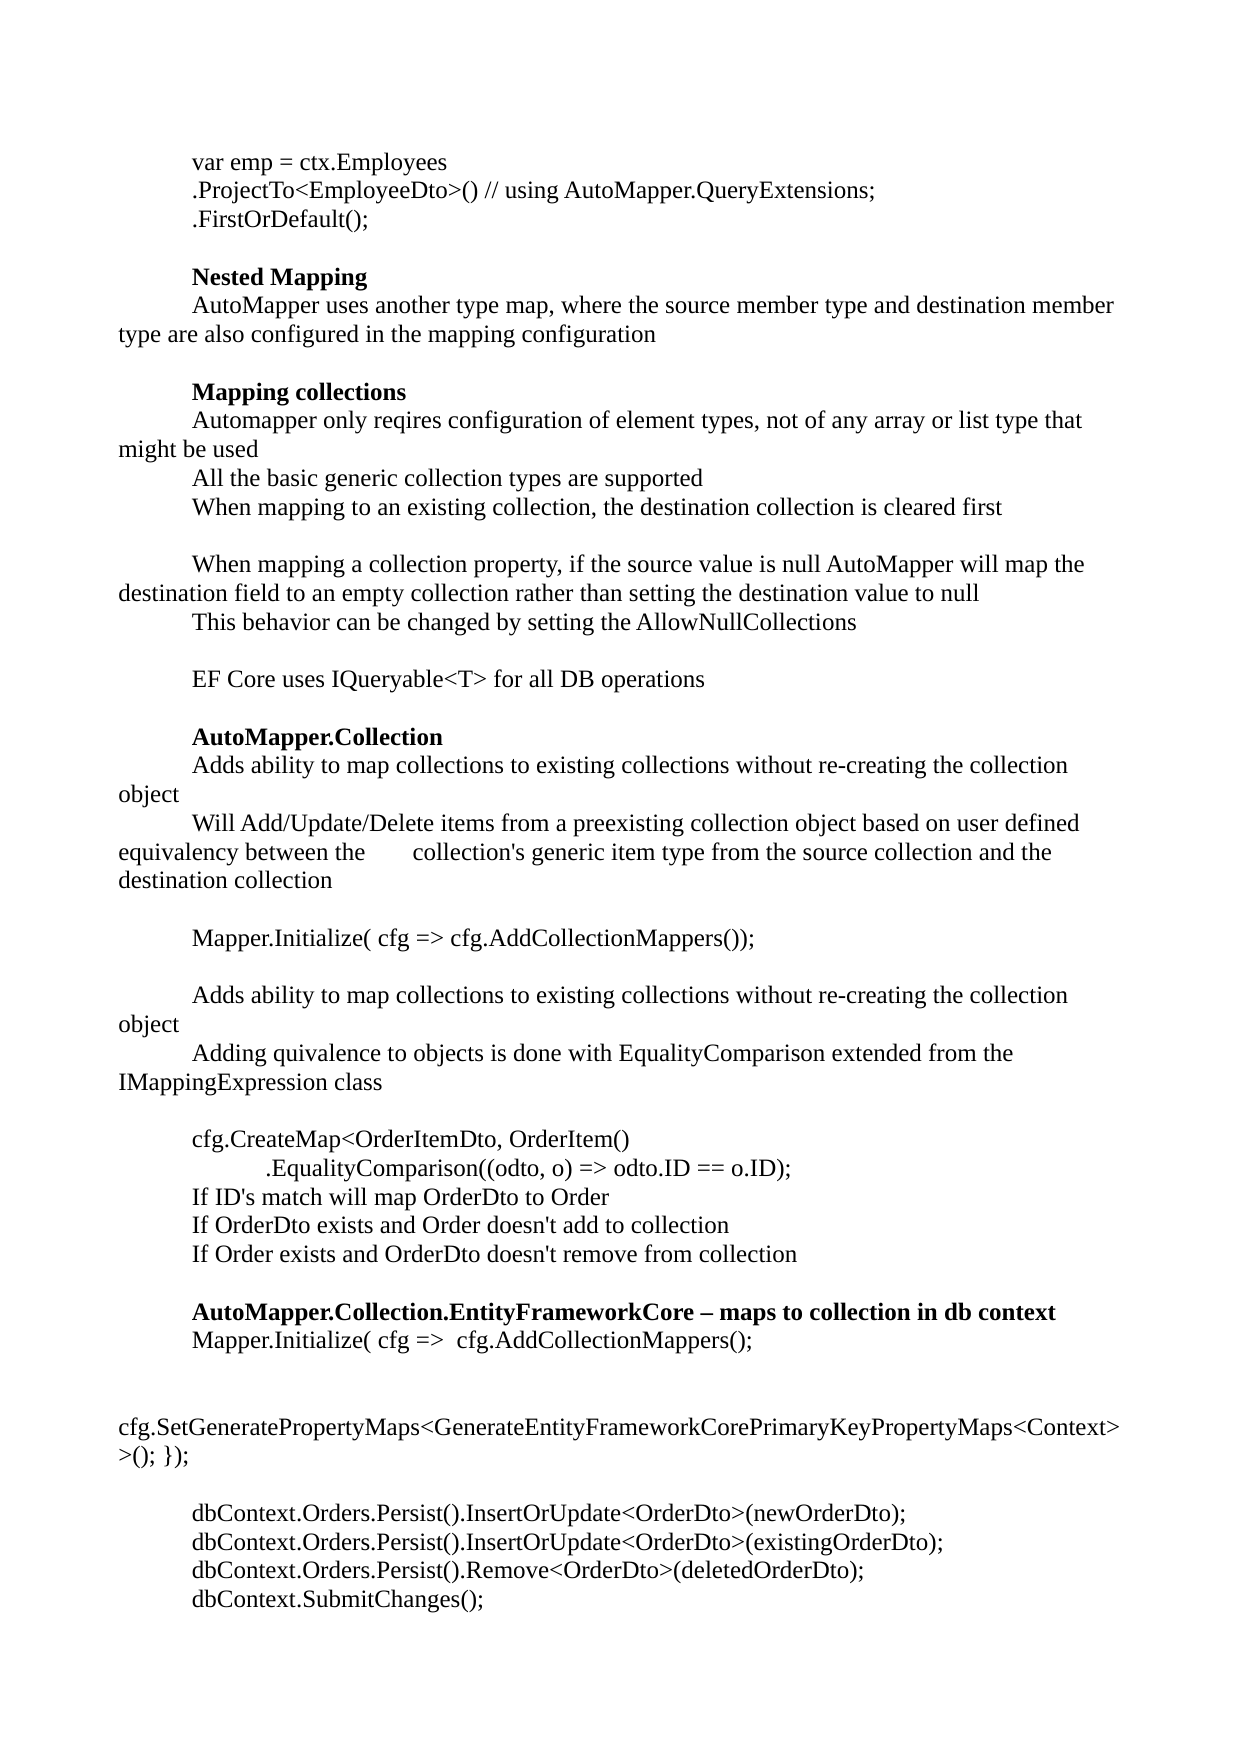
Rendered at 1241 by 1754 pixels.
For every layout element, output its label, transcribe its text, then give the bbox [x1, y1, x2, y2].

text EF Core uses IQueryable<T> for all DB operations [118, 664, 1122, 693]
text cfg.CreateMap<OrderItemDto, OrderItem() [118, 1124, 1122, 1153]
text This behavior can be changed by setting the AllowNullCollections [118, 607, 1122, 636]
text AutoMapper uses another type map, where the source member type and destination member type are also configured in the mapping configuration [118, 291, 1122, 348]
text Mapper.Initialize( cfg => cfg.AddCollectionMappers()); [118, 923, 1122, 952]
text cfg.SetGeneratePropertyMaps<GenerateEntityFrameworkCorePrimaryKeyPropertyMaps<Context>>(); }); [118, 1354, 1122, 1469]
text All the basic generic collection types are supported [118, 463, 1122, 492]
text Automapper only reqires configuration of element types, not of any array or list type that might be used [118, 406, 1122, 463]
text Mapping collections [118, 377, 1122, 406]
text If OrderDto exists and Order doesn't add to collection [118, 1211, 1122, 1239]
text Adding quivalence to objects is done with EqualityComparison extended from the IMappingExpression class [118, 1038, 1122, 1096]
text Adds ability to map collections to existing collections without re-creating the collection object [118, 751, 1122, 808]
text If ID's match will map OrderDto to Order [118, 1182, 1122, 1211]
text dbContext.Orders.Persist().Remove<OrderDto>(deletedOrderDto); [118, 1556, 1122, 1584]
text dbContext.SubmitChanges(); [118, 1584, 1122, 1613]
text Mapper.Initialize( cfg => cfg.AddCollectionMappers(); [118, 1326, 1122, 1354]
text var emp = ctx.Employees [118, 147, 1122, 176]
text Nested Mapping [118, 262, 1122, 291]
text dbContext.Orders.Persist().InsertOrUpdate<OrderDto>(existingOrderDto); [118, 1527, 1122, 1556]
text .EqualityComparison((odto, o) => odto.ID == o.ID); [118, 1153, 1122, 1182]
text When mapping to an existing collection, the destination collection is cleared first [118, 492, 1122, 521]
text .ProjectTo<EmployeeDto>() // using AutoMapper.QueryExtensions; [118, 176, 1122, 204]
text .FirstOrDefault(); [118, 204, 1122, 233]
text Will Add/Update/Delete items from a preexisting collection object based on user defined equivalency between the collection's generic item type from the source collection and the destination collection [118, 808, 1122, 894]
text Adds ability to map collections to existing collections without re-creating the collection object [118, 981, 1122, 1038]
text If Order exists and OrderDto doesn't remove from collection [118, 1239, 1122, 1268]
text AutoMapper.Collection.EntityFrameworkCore – maps to collection in db context [118, 1297, 1122, 1326]
text When mapping a collection property, if the source value is null AutoMapper will map the destination field to an empty collection rather than setting the destination value to null [118, 549, 1122, 607]
text AutoMapper.Collection [118, 722, 1122, 751]
text dbContext.Orders.Persist().InsertOrUpdate<OrderDto>(newOrderDto); [118, 1498, 1122, 1527]
